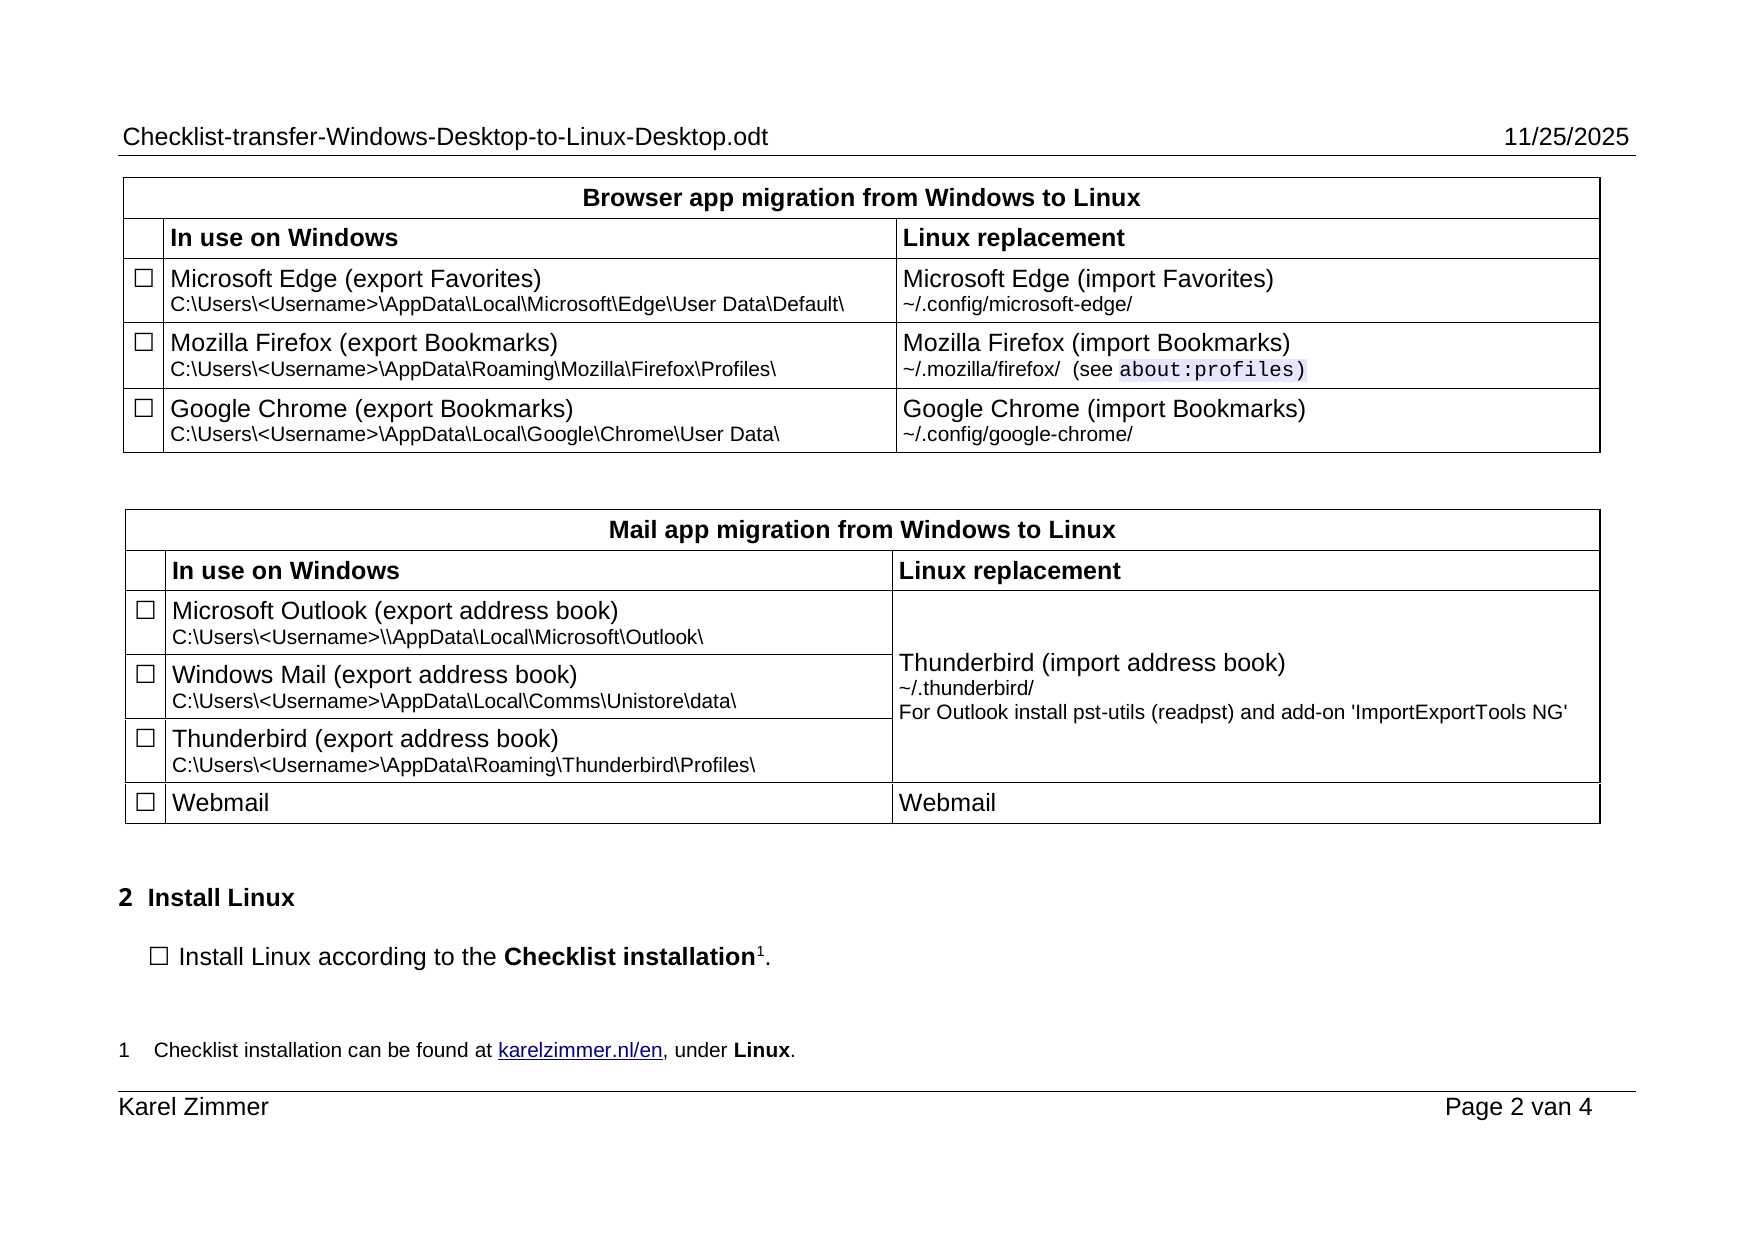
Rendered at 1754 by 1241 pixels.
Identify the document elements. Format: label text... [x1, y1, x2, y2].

table_cell Linux replacement [893, 551, 1599, 590]
table_cell Microsoft Edge (import Favorites) ~/.config/microsoft-edge/ [897, 259, 1599, 322]
table_cell Windows Mail (export address book) C:\Users\<Username>\AppData\Local\Comms\Unistore\data\ [166, 655, 892, 718]
table_cell [124, 219, 163, 258]
table_cell Thunderbird (import address book) ~/.thunderbird/ For Outlook install pst-utils (readpst) and add-on 'ImportExportTools NG' [893, 591, 1599, 782]
table_cell ☐ [126, 720, 165, 782]
table_cell Google Chrome (import Bookmarks) ~/.config/google-chrome/ [897, 389, 1599, 452]
table_cell ☐ [124, 323, 163, 388]
table_cell Mozilla Firefox (export Bookmarks) C:\Users\<Username>\AppData\Roaming\Mozilla\Firefox\Profiles\ [164, 323, 896, 388]
table_header Mail app migration from Windows to Linux [126, 510, 1599, 550]
table_cell ☐ [124, 259, 163, 322]
table_cell ☐ [126, 591, 165, 654]
table_cell In use on Windows [166, 551, 892, 590]
table_header ☐ [141, 942, 177, 972]
table_header Install Linux according to the Checklist installation. [177, 942, 1617, 972]
table_cell Webmail [166, 784, 892, 823]
table_cell Webmail [893, 784, 1599, 823]
table_cell Google Chrome (export Bookmarks) C:\Users\<Username>\AppData\Local\Google\Chrome\User Data\ [164, 389, 896, 452]
table_cell In use on Windows [164, 219, 896, 258]
table_cell ☐ [126, 784, 165, 823]
table_cell ☐ [124, 389, 163, 452]
table_cell ☐ [126, 655, 165, 718]
list Install Linux [118, 880, 1636, 914]
table_cell Linux replacement [897, 219, 1599, 258]
table_cell Thunderbird (export address book) C:\Users\<Username>\AppData\Roaming\Thunderbird\Profiles\ [166, 720, 892, 782]
table_cell [126, 551, 165, 590]
table_cell Microsoft Edge (export Favorites) C:\Users\<Username>\AppData\Local\Microsoft\Edge\User Data\Default\ [164, 259, 896, 322]
table_header Browser app migration from Windows to Linux [124, 178, 1599, 218]
table_cell Mozilla Firefox (import Bookmarks) ~/.mozilla/firefox/ (see about:profiles) [897, 323, 1599, 388]
table_cell Microsoft Outlook (export address book) C:\Users\<Username>\\AppData\Local\Microsoft\Outlook\ [166, 591, 892, 654]
